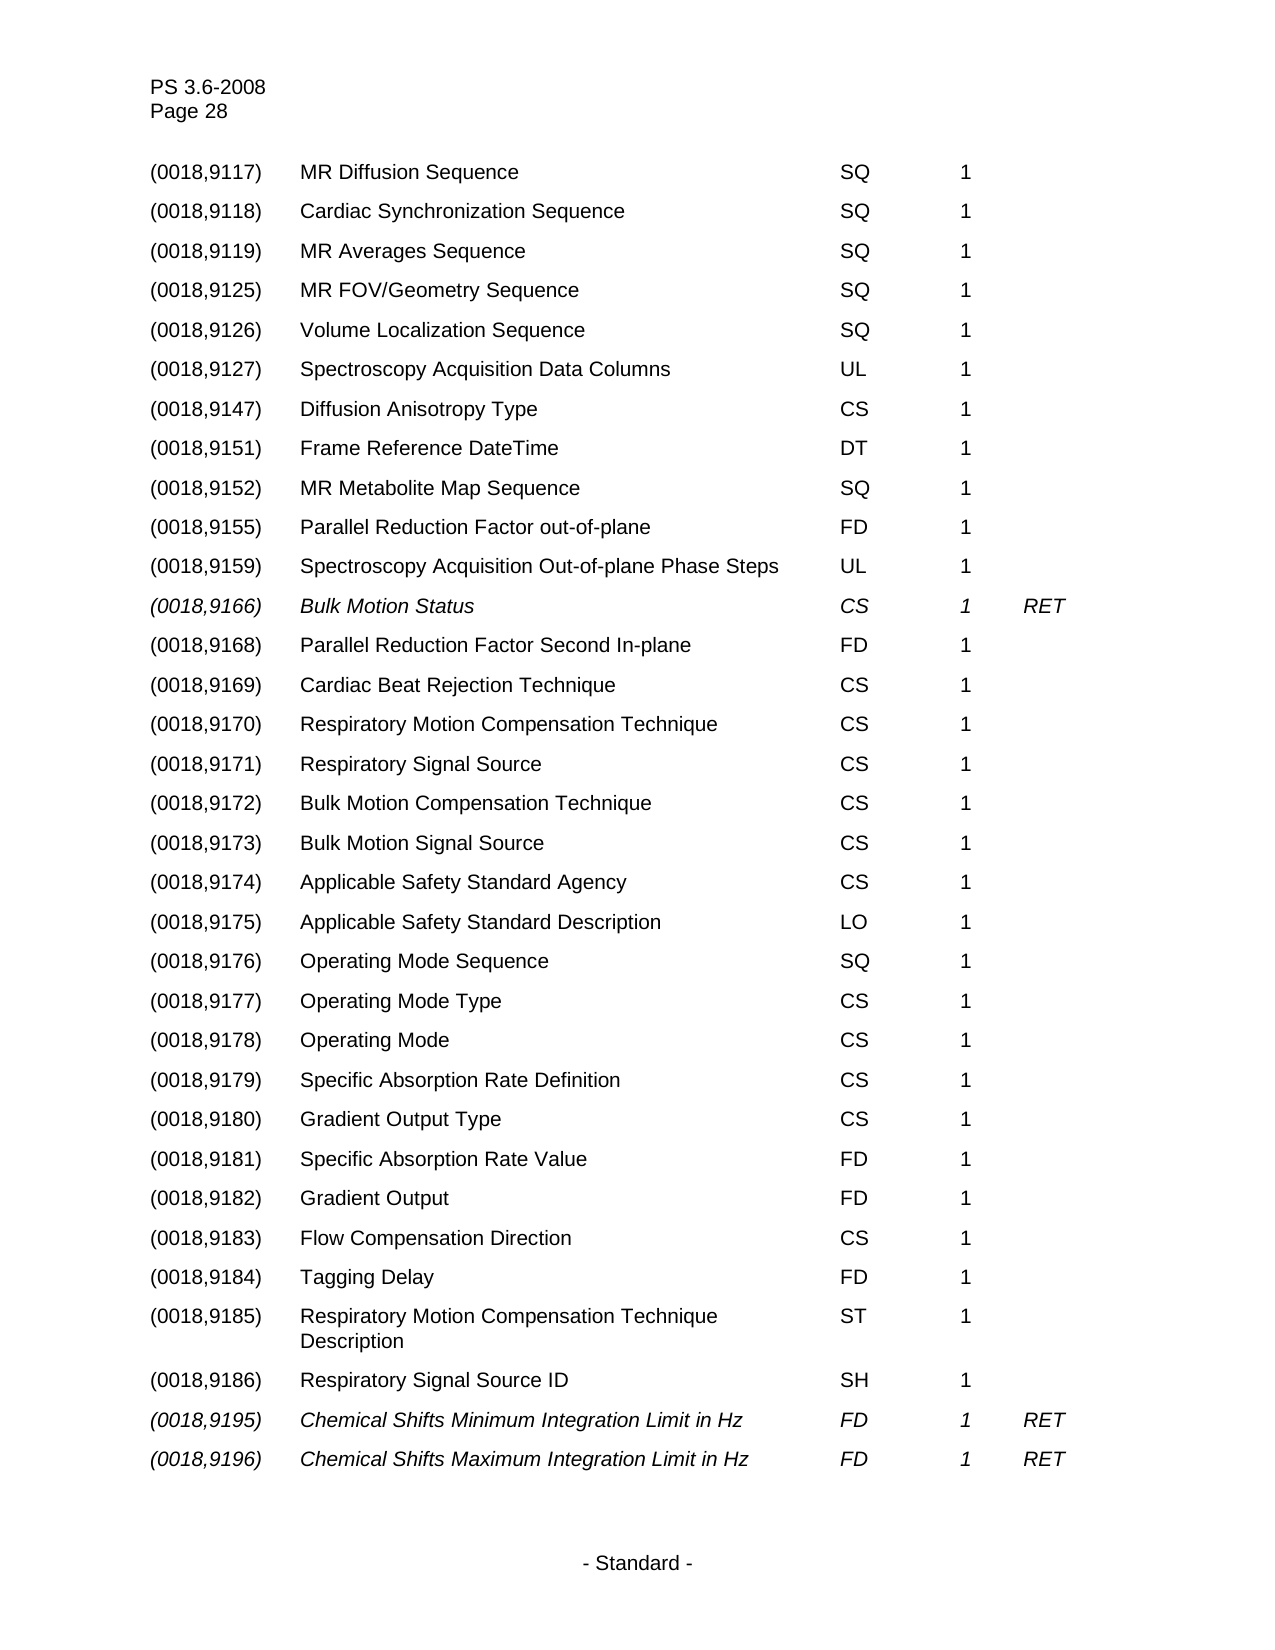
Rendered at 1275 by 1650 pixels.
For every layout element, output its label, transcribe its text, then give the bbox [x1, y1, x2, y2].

table_cell FD [833, 1176, 953, 1216]
table_cell Applicable Safety Standard Agency [293, 861, 833, 900]
table_cell Cardiac Beat Rejection Technique [293, 663, 833, 703]
table_cell 1 [953, 979, 1016, 1018]
table_cell 1 [953, 782, 1016, 821]
table_cell CS [833, 1019, 953, 1058]
table_cell [1016, 545, 1166, 584]
table_cell [1016, 821, 1166, 861]
table_cell [1016, 1019, 1166, 1058]
table_cell 1 [953, 505, 1016, 545]
table_cell (0018,9186) [143, 1359, 293, 1398]
table_cell [1016, 1216, 1166, 1255]
table_cell Respiratory Signal Source ID [293, 1359, 833, 1398]
table_cell 1 [953, 190, 1016, 229]
table_cell FD [833, 1255, 953, 1295]
table_cell Respiratory Motion Compensation Technique [293, 703, 833, 742]
table_cell (0018,9181) [143, 1137, 293, 1176]
table_cell SQ [833, 190, 953, 229]
table_cell [1016, 979, 1166, 1018]
table_cell [1016, 703, 1166, 742]
table_cell 1 [953, 703, 1016, 742]
table_cell (0018,9169) [143, 663, 293, 703]
table_cell 1 [953, 1098, 1016, 1137]
table_cell 1 [953, 861, 1016, 900]
table_cell UL [833, 545, 953, 584]
table_cell (0018,9195) [143, 1398, 293, 1437]
table_cell (0018,9126) [143, 308, 293, 347]
table_cell [1016, 505, 1166, 545]
table_cell MR Diffusion Sequence [293, 150, 833, 189]
table_cell 1 [953, 1398, 1016, 1437]
table_cell (0018,9170) [143, 703, 293, 742]
table_cell MR Averages Sequence [293, 229, 833, 268]
table_cell 1 [953, 1216, 1016, 1255]
table_cell SQ [833, 940, 953, 979]
table_cell (0018,9127) [143, 348, 293, 387]
table_cell 1 [953, 900, 1016, 939]
table_cell [1016, 900, 1166, 939]
table_cell Chemical Shifts Minimum Integration Limit in Hz [293, 1398, 833, 1437]
table_cell CS [833, 663, 953, 703]
table_cell Bulk Motion Compensation Technique [293, 782, 833, 821]
table_cell 1 [953, 1058, 1016, 1097]
table_cell (0018,9168) [143, 624, 293, 663]
table_cell CS [833, 861, 953, 900]
table_cell Gradient Output [293, 1176, 833, 1216]
table_cell [1016, 782, 1166, 821]
table_cell (0018,9178) [143, 1019, 293, 1058]
table_cell [1016, 190, 1166, 229]
table_cell SQ [833, 466, 953, 505]
table_cell Cardiac Synchronization Sequence [293, 190, 833, 229]
table_cell Bulk Motion Status [293, 584, 833, 624]
table_cell CS [833, 1216, 953, 1255]
table_cell Chemical Shifts Maximum Integration Limit in Hz [293, 1438, 833, 1477]
table_cell (0018,9196) [143, 1438, 293, 1477]
table_cell [1016, 426, 1166, 466]
table_cell [1016, 1137, 1166, 1176]
table_cell (0018,9159) [143, 545, 293, 584]
table_cell (0018,9180) [143, 1098, 293, 1137]
table_cell (0018,9172) [143, 782, 293, 821]
table_cell 1 [953, 150, 1016, 189]
table_cell [1016, 940, 1166, 979]
table_cell (0018,9155) [143, 505, 293, 545]
table_cell Gradient Output Type [293, 1098, 833, 1137]
table_cell [1016, 466, 1166, 505]
table_cell [1016, 308, 1166, 347]
table_cell Respiratory Motion Compensation Technique Description [293, 1295, 833, 1358]
table_cell [1016, 861, 1166, 900]
table_cell Operating Mode Sequence [293, 940, 833, 979]
table_cell (0018,9125) [143, 269, 293, 308]
table_cell FD [833, 1137, 953, 1176]
table_cell FD [833, 624, 953, 663]
table_cell LO [833, 900, 953, 939]
table_cell [1016, 1058, 1166, 1097]
table_cell SQ [833, 308, 953, 347]
table_cell (0018,9185) [143, 1295, 293, 1358]
table_cell [1016, 1295, 1166, 1358]
table_cell 1 [953, 466, 1016, 505]
table_cell [1016, 742, 1166, 782]
table_cell RET [1016, 584, 1166, 624]
table_cell 1 [953, 1359, 1016, 1398]
table_cell Diffusion Anisotropy Type [293, 387, 833, 426]
table_cell MR FOV/Geometry Sequence [293, 269, 833, 308]
table_cell 1 [953, 387, 1016, 426]
table_cell Spectroscopy Acquisition Out-of-plane Phase Steps [293, 545, 833, 584]
table_cell (0018,9151) [143, 426, 293, 466]
table_cell (0018,9173) [143, 821, 293, 861]
table_cell (0018,9175) [143, 900, 293, 939]
table_cell Respiratory Signal Source [293, 742, 833, 782]
table_cell Parallel Reduction Factor Second In-plane [293, 624, 833, 663]
table_cell Tagging Delay [293, 1255, 833, 1295]
table_cell [1016, 624, 1166, 663]
table_cell [1016, 269, 1166, 308]
table_cell (0018,9177) [143, 979, 293, 1018]
table_cell (0018,9176) [143, 940, 293, 979]
table_cell [1016, 1176, 1166, 1216]
table_cell 1 [953, 269, 1016, 308]
table_cell UL [833, 348, 953, 387]
table_cell [1016, 1359, 1166, 1398]
table_cell RET [1016, 1398, 1166, 1437]
table_cell Volume Localization Sequence [293, 308, 833, 347]
table_cell CS [833, 782, 953, 821]
table_cell 1 [953, 663, 1016, 703]
table_cell CS [833, 742, 953, 782]
table_cell 1 [953, 1255, 1016, 1295]
table_cell CS [833, 387, 953, 426]
table_cell Parallel Reduction Factor out-of-plane [293, 505, 833, 545]
table_cell [1016, 663, 1166, 703]
table_cell 1 [953, 1295, 1016, 1358]
table_cell CS [833, 703, 953, 742]
table_cell 1 [953, 624, 1016, 663]
table_cell 1 [953, 229, 1016, 268]
table_cell Operating Mode [293, 1019, 833, 1058]
table_cell Frame Reference DateTime [293, 426, 833, 466]
table_cell (0018,9118) [143, 190, 293, 229]
table_cell Specific Absorption Rate Definition [293, 1058, 833, 1097]
table_cell FD [833, 1438, 953, 1477]
table_cell [1016, 229, 1166, 268]
table_cell ST [833, 1295, 953, 1358]
table_cell Bulk Motion Signal Source [293, 821, 833, 861]
table_cell (0018,9119) [143, 229, 293, 268]
table_cell [1016, 387, 1166, 426]
table_cell 1 [953, 1019, 1016, 1058]
table_cell 1 [953, 308, 1016, 347]
table_cell SH [833, 1359, 953, 1398]
table_cell FD [833, 1398, 953, 1437]
table_cell Operating Mode Type [293, 979, 833, 1018]
table_cell 1 [953, 426, 1016, 466]
table_cell CS [833, 1098, 953, 1137]
table_cell (0018,9174) [143, 861, 293, 900]
table_cell Applicable Safety Standard Description [293, 900, 833, 939]
table_cell 1 [953, 584, 1016, 624]
table_cell Spectroscopy Acquisition Data Columns [293, 348, 833, 387]
table_cell 1 [953, 348, 1016, 387]
table_cell CS [833, 584, 953, 624]
table_cell [1016, 150, 1166, 189]
table_cell (0018,9184) [143, 1255, 293, 1295]
table_cell SQ [833, 150, 953, 189]
table_cell SQ [833, 229, 953, 268]
table_cell Flow Compensation Direction [293, 1216, 833, 1255]
table_cell 1 [953, 1176, 1016, 1216]
table_cell (0018,9171) [143, 742, 293, 782]
table_cell [1016, 1255, 1166, 1295]
table_cell (0018,9152) [143, 466, 293, 505]
table_cell 1 [953, 742, 1016, 782]
table_cell (0018,9117) [143, 150, 293, 189]
table_cell CS [833, 979, 953, 1018]
table_cell CS [833, 1058, 953, 1097]
table_cell 1 [953, 1137, 1016, 1176]
table_cell DT [833, 426, 953, 466]
table_cell 1 [953, 545, 1016, 584]
table_cell FD [833, 505, 953, 545]
table_cell SQ [833, 269, 953, 308]
table_cell Specific Absorption Rate Value [293, 1137, 833, 1176]
table_cell (0018,9166) [143, 584, 293, 624]
table_cell (0018,9182) [143, 1176, 293, 1216]
table_cell 1 [953, 940, 1016, 979]
table_cell (0018,9147) [143, 387, 293, 426]
table_cell RET [1016, 1438, 1166, 1477]
table_cell (0018,9179) [143, 1058, 293, 1097]
table_cell [1016, 1098, 1166, 1137]
table_cell [1016, 348, 1166, 387]
table_cell 1 [953, 1438, 1016, 1477]
table_cell MR Metabolite Map Sequence [293, 466, 833, 505]
table_cell 1 [953, 821, 1016, 861]
table_cell (0018,9183) [143, 1216, 293, 1255]
table_cell CS [833, 821, 953, 861]
